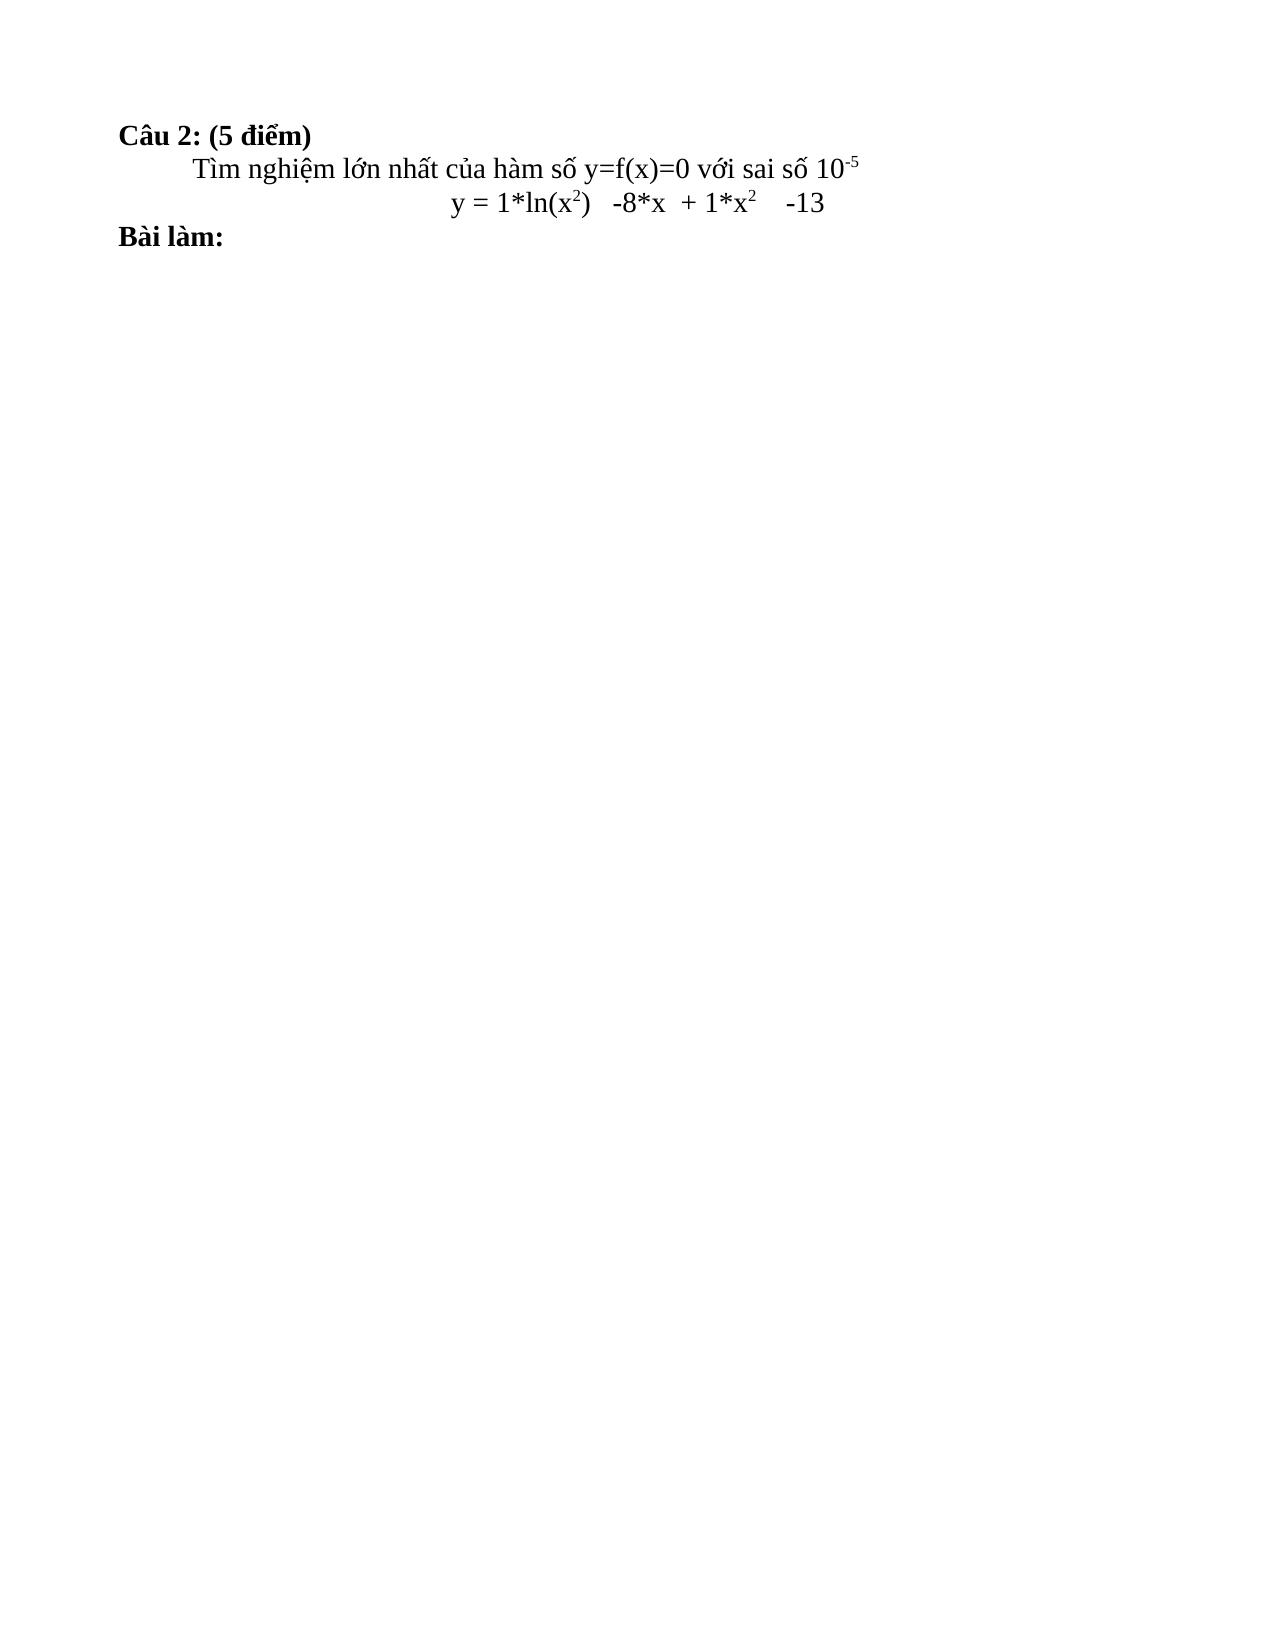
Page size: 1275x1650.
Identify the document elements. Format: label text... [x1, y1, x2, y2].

text Câu 2: (5 điểm) [118, 118, 1157, 152]
text Bài làm: [118, 219, 1157, 252]
text Tìm nghiệm lớn nhất của hàm số y=f(x)=0 với sai số 10-5 [118, 152, 1157, 185]
text y = 1*ln(x2) -8*x + 1*x2 -13 [118, 185, 1157, 219]
